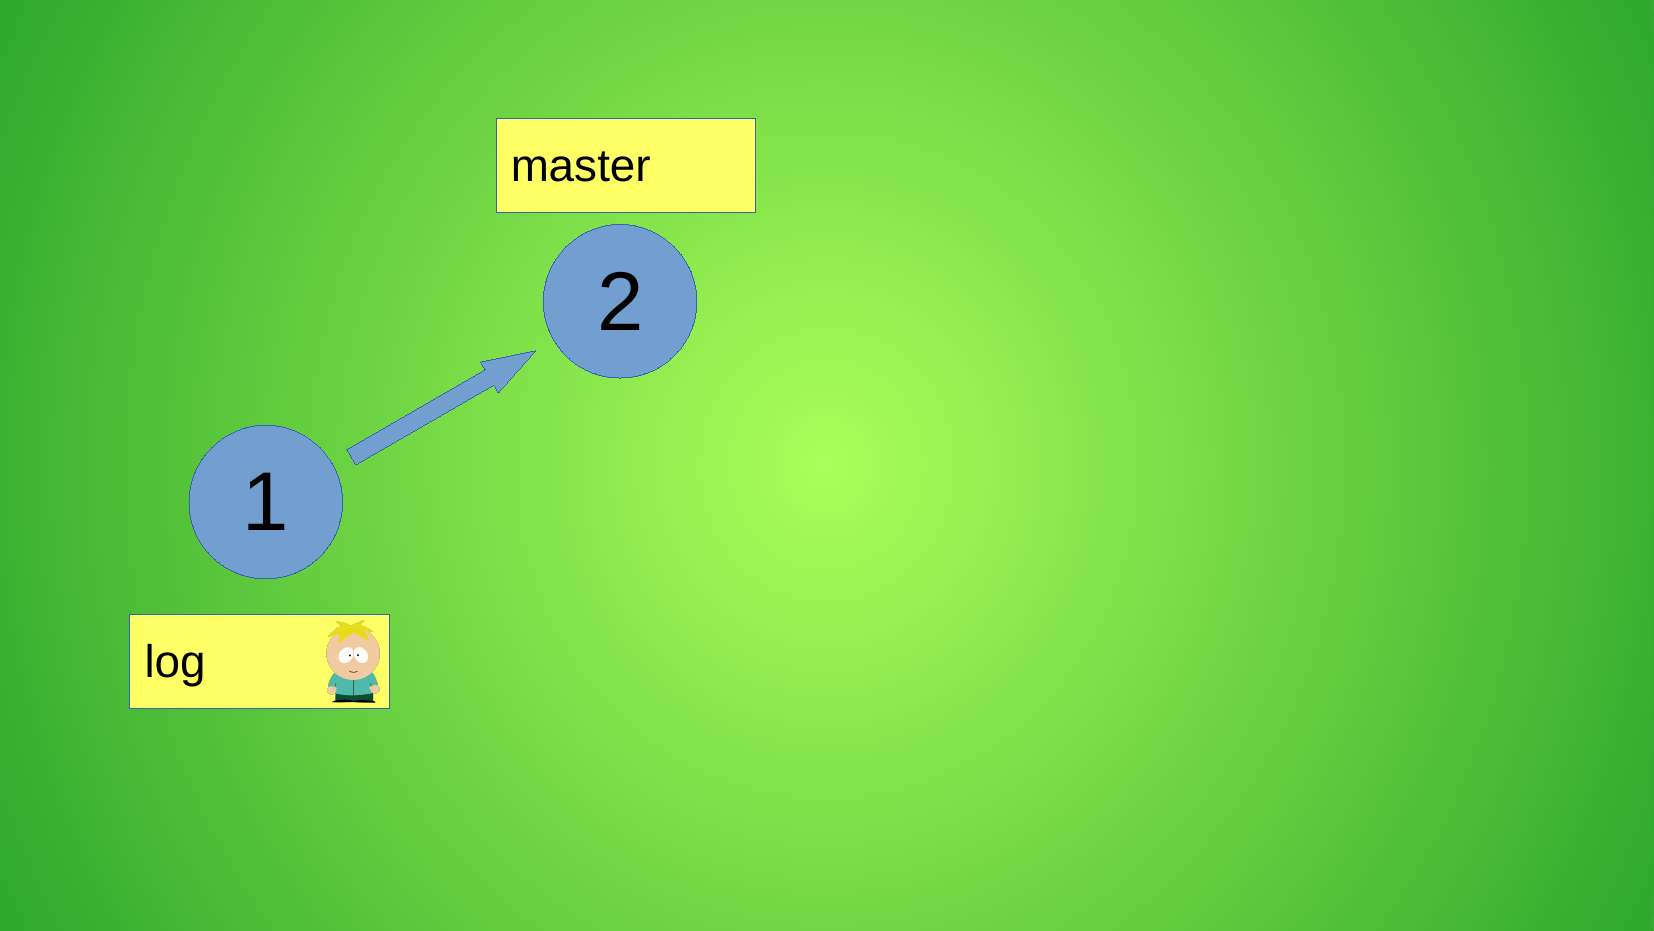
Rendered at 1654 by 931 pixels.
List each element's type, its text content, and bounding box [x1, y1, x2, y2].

text_box master [496, 118, 756, 213]
text_box [346, 350, 536, 465]
text_box 1 [188, 425, 343, 579]
text_box log [129, 614, 390, 709]
picture [326, 620, 380, 703]
text_box 2 [543, 224, 697, 379]
